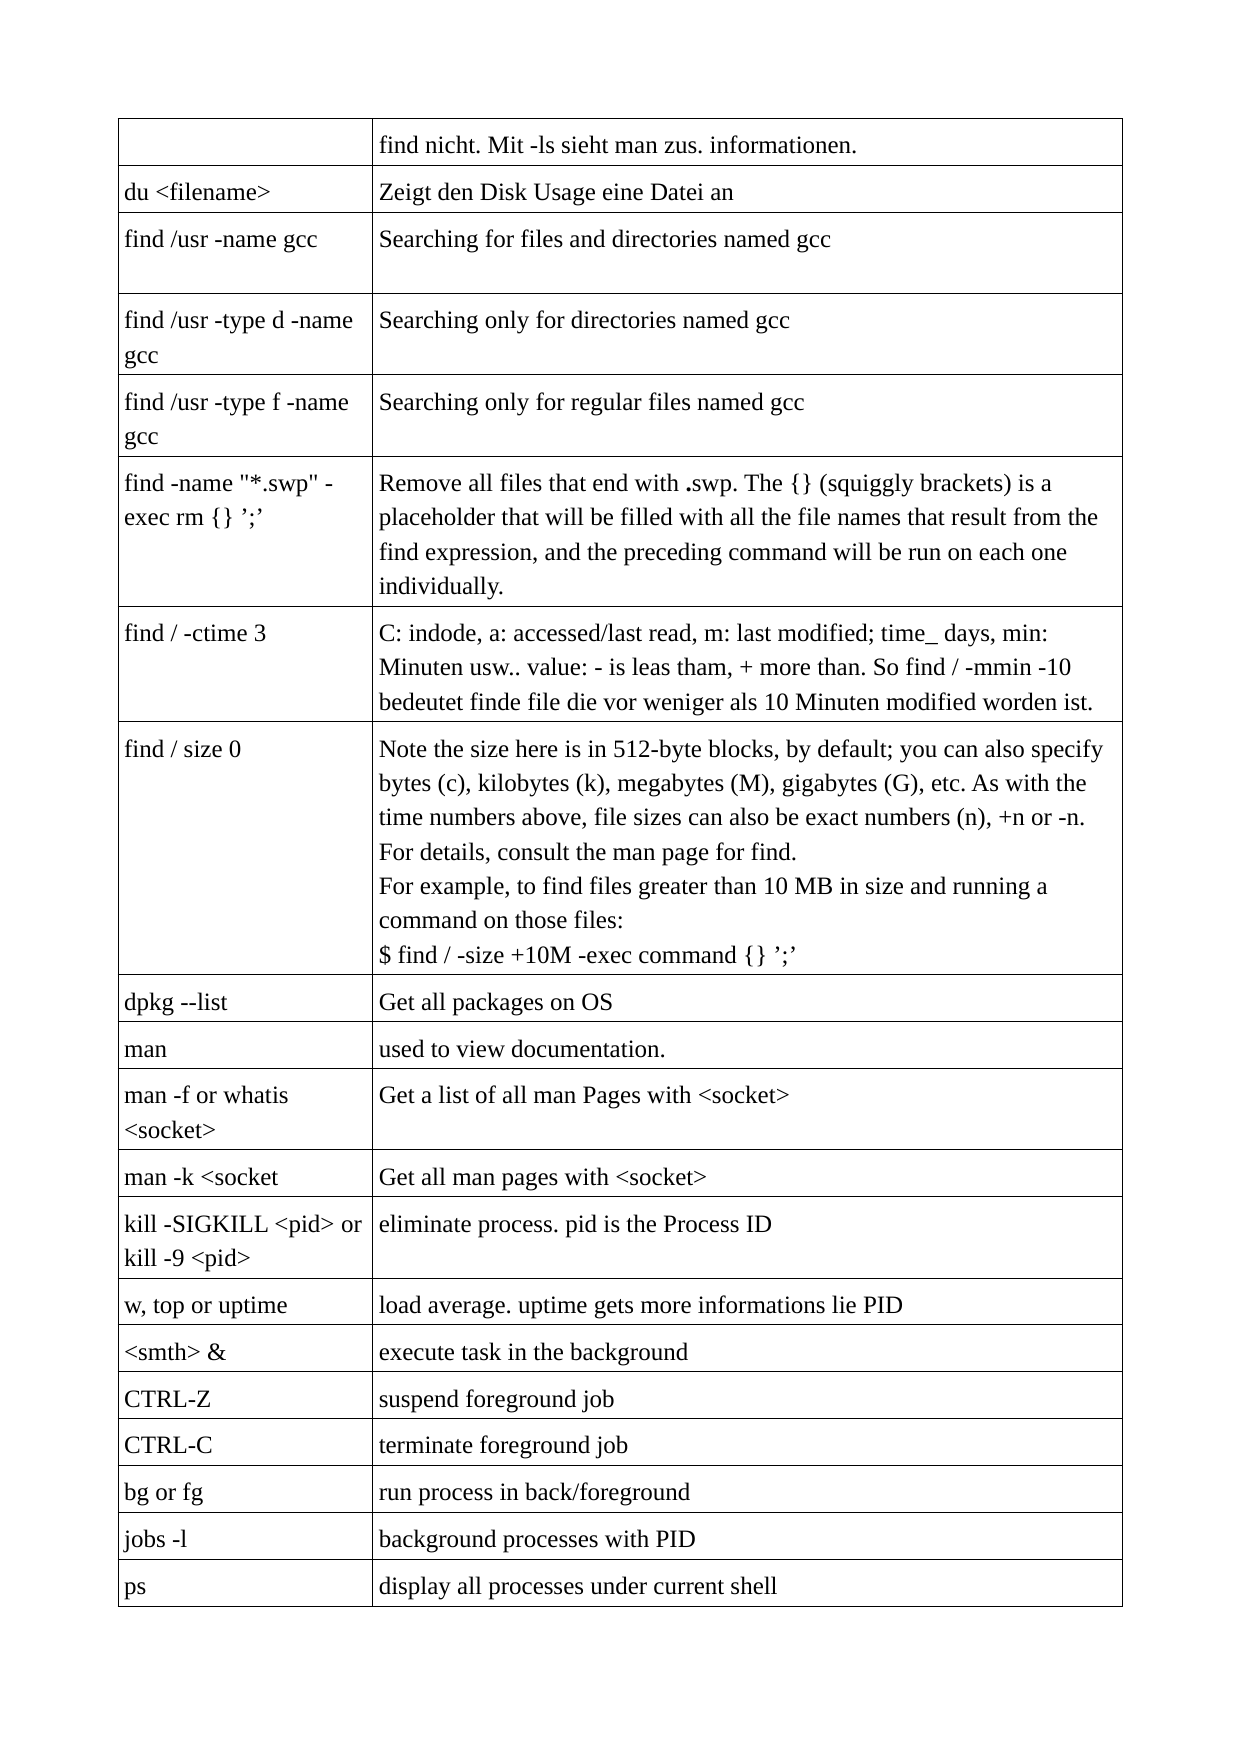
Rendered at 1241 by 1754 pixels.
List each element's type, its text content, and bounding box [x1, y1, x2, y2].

table_cell man -f or whatis <socket> [119, 1069, 372, 1149]
table_cell background processes with PID [373, 1513, 1122, 1559]
table_cell used to view documentation. [373, 1022, 1122, 1068]
table_cell bg or fg [119, 1466, 372, 1512]
table_cell Get all packages on OS [373, 975, 1122, 1021]
table_cell Searching for files and directories named gcc [373, 213, 1122, 293]
table_cell CTRL-Z [119, 1372, 372, 1418]
table_cell suspend foreground job [373, 1372, 1122, 1418]
table_cell find -name "*.swp" -exec rm {} ’;’ [119, 457, 372, 606]
table_cell load average. uptime gets more informations lie PID [373, 1279, 1122, 1324]
table_cell find / -ctime 3 [119, 607, 372, 721]
table_cell find /usr -name gcc [119, 213, 372, 293]
table_cell Searching only for regular files named gcc [373, 375, 1122, 456]
table_cell find /usr -type f -name gcc [119, 375, 372, 456]
table_cell terminate foreground job [373, 1419, 1122, 1465]
table_cell run process in back/foreground [373, 1466, 1122, 1512]
table_cell find / size 0 [119, 722, 372, 974]
table_cell CTRL-C [119, 1419, 372, 1465]
table_cell Get all man pages with <socket> [373, 1150, 1122, 1196]
table_cell Searching only for directories named gcc [373, 294, 1122, 374]
table_cell C: indode, a: accessed/last read, m: last modified; time_ days, min: Minuten usw.. value: - is leas tham, + more than. So find / -mmin -10 bedeutet finde file die vor weniger als 10 Minuten modified worden ist. [373, 607, 1122, 721]
table_cell execute task in the background [373, 1325, 1122, 1371]
table_cell Get a list of all man Pages with <socket> [373, 1069, 1122, 1149]
table_cell Remove all files that end with .swp. The {} (squiggly brackets) is a placeholder that will be filled with all the file names that result from the find expression, and the preceding command will be run on each one individually. [373, 457, 1122, 606]
table_cell <smth> & [119, 1325, 372, 1371]
table_cell find nicht. Mit -ls sieht man zus. informationen. [373, 119, 1122, 165]
table_cell display all processes under current shell [373, 1560, 1122, 1606]
table_cell du <filename> [119, 166, 372, 212]
table_cell w, top or uptime [119, 1279, 372, 1324]
table_cell find /usr -type d -name gcc [119, 294, 372, 374]
table_cell dpkg --list [119, 975, 372, 1021]
table_cell eliminate process. pid is the Process ID [373, 1197, 1122, 1277]
table_cell ps [119, 1560, 372, 1606]
table_cell kill -SIGKILL <pid> or kill -9 <pid> [119, 1197, 372, 1277]
table_cell Note the size here is in 512-byte blocks, by default; you can also specify bytes (c), kilobytes (k), megabytes (M), gigabytes (G), etc. As with the time numbers above, file sizes can also be exact numbers (n), +n or -n. For details, consult the man page for find. For example, to find files greater than 10 MB in size and running a command on those files: $ find / -size +10M -exec command {} ’;’ [373, 722, 1122, 974]
table_cell jobs -l [119, 1513, 372, 1559]
table_cell man [119, 1022, 372, 1068]
table_cell Zeigt den Disk Usage eine Datei an [373, 166, 1122, 212]
table_cell [119, 119, 372, 165]
table_cell man -k <socket [119, 1150, 372, 1196]
